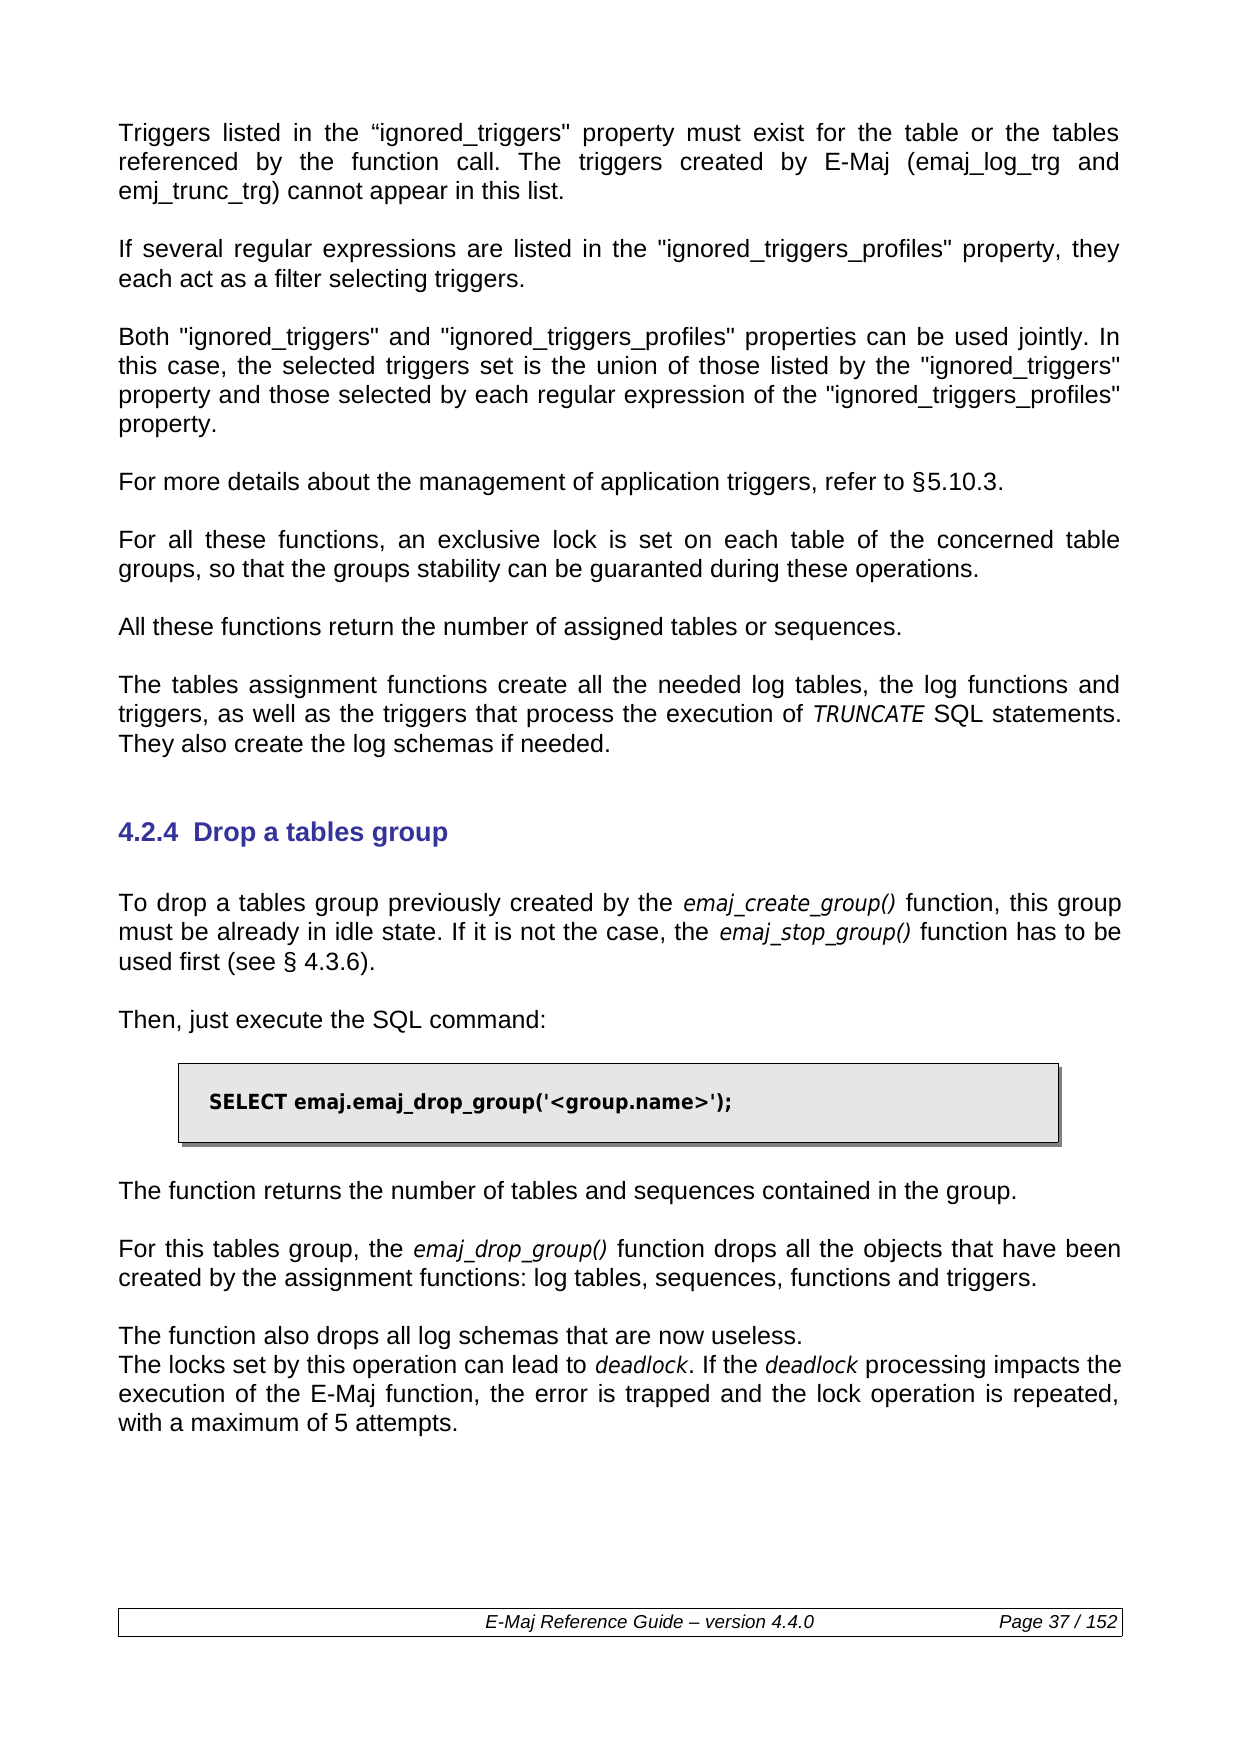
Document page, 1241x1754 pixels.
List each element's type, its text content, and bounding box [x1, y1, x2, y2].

text Triggers listed in the “ignored_triggers" property must exist for the table or the tables referenced by the function call. The triggers created by E-Maj (emaj_log_trg and emj_trunc_trg) cannot appear in this list. [118, 118, 1122, 205]
text For all these functions, an exclusive lock is set on each table of the concerned table groups, so that the groups stability can be guaranted during these operations. [118, 525, 1122, 583]
text All these functions return the number of assigned tables or sequences. [118, 612, 1122, 641]
text If several regular expressions are listed in the "ignored_triggers_profiles" property, they each act as a filter selecting triggers. [118, 234, 1122, 292]
text SELECT emaj.emaj_drop_group('<group.name>'); [179, 1087, 1058, 1112]
text The function returns the number of tables and sequences contained in the group. [118, 1176, 1122, 1205]
text The function also drops all log schemas that are now useless. [118, 1321, 1122, 1350]
text Both "ignored_triggers" and "ignored_triggers_profiles" properties can be used jointly. In this case, the selected triggers set is the union of those listed by the "ignored_triggers" property and those selected by each regular expression of the "ignored_triggers_profiles" property. [118, 322, 1122, 438]
text For more details about the management of application triggers, refer to §5.10.3. [118, 467, 1122, 496]
subtitle Drop a tables group [118, 816, 1122, 847]
text For this tables group, the emaj_drop_group() function drops all the objects that have been created by the assignment functions: log tables, sequences, functions and triggers. [118, 1234, 1122, 1292]
text Then, just execute the SQL command: [118, 1004, 1122, 1033]
text The locks set by this operation can lead to deadlock. If the deadlock processing impacts the execution of the E-Maj function, the error is trapped and the lock operation is repeated, with a maximum of 5 attempts. [118, 1350, 1122, 1437]
text The tables assignment functions create all the needed log tables, the log functions and triggers, as well as the triggers that process the execution of TRUNCATE SQL statements. They also create the log schemas if needed. [118, 670, 1122, 757]
text To drop a tables group previously created by the emaj_create_group() function, this group must be already in idle state. If it is not the case, the emaj_stop_group() function has to be used first (see § 4.3.6). [118, 888, 1122, 975]
